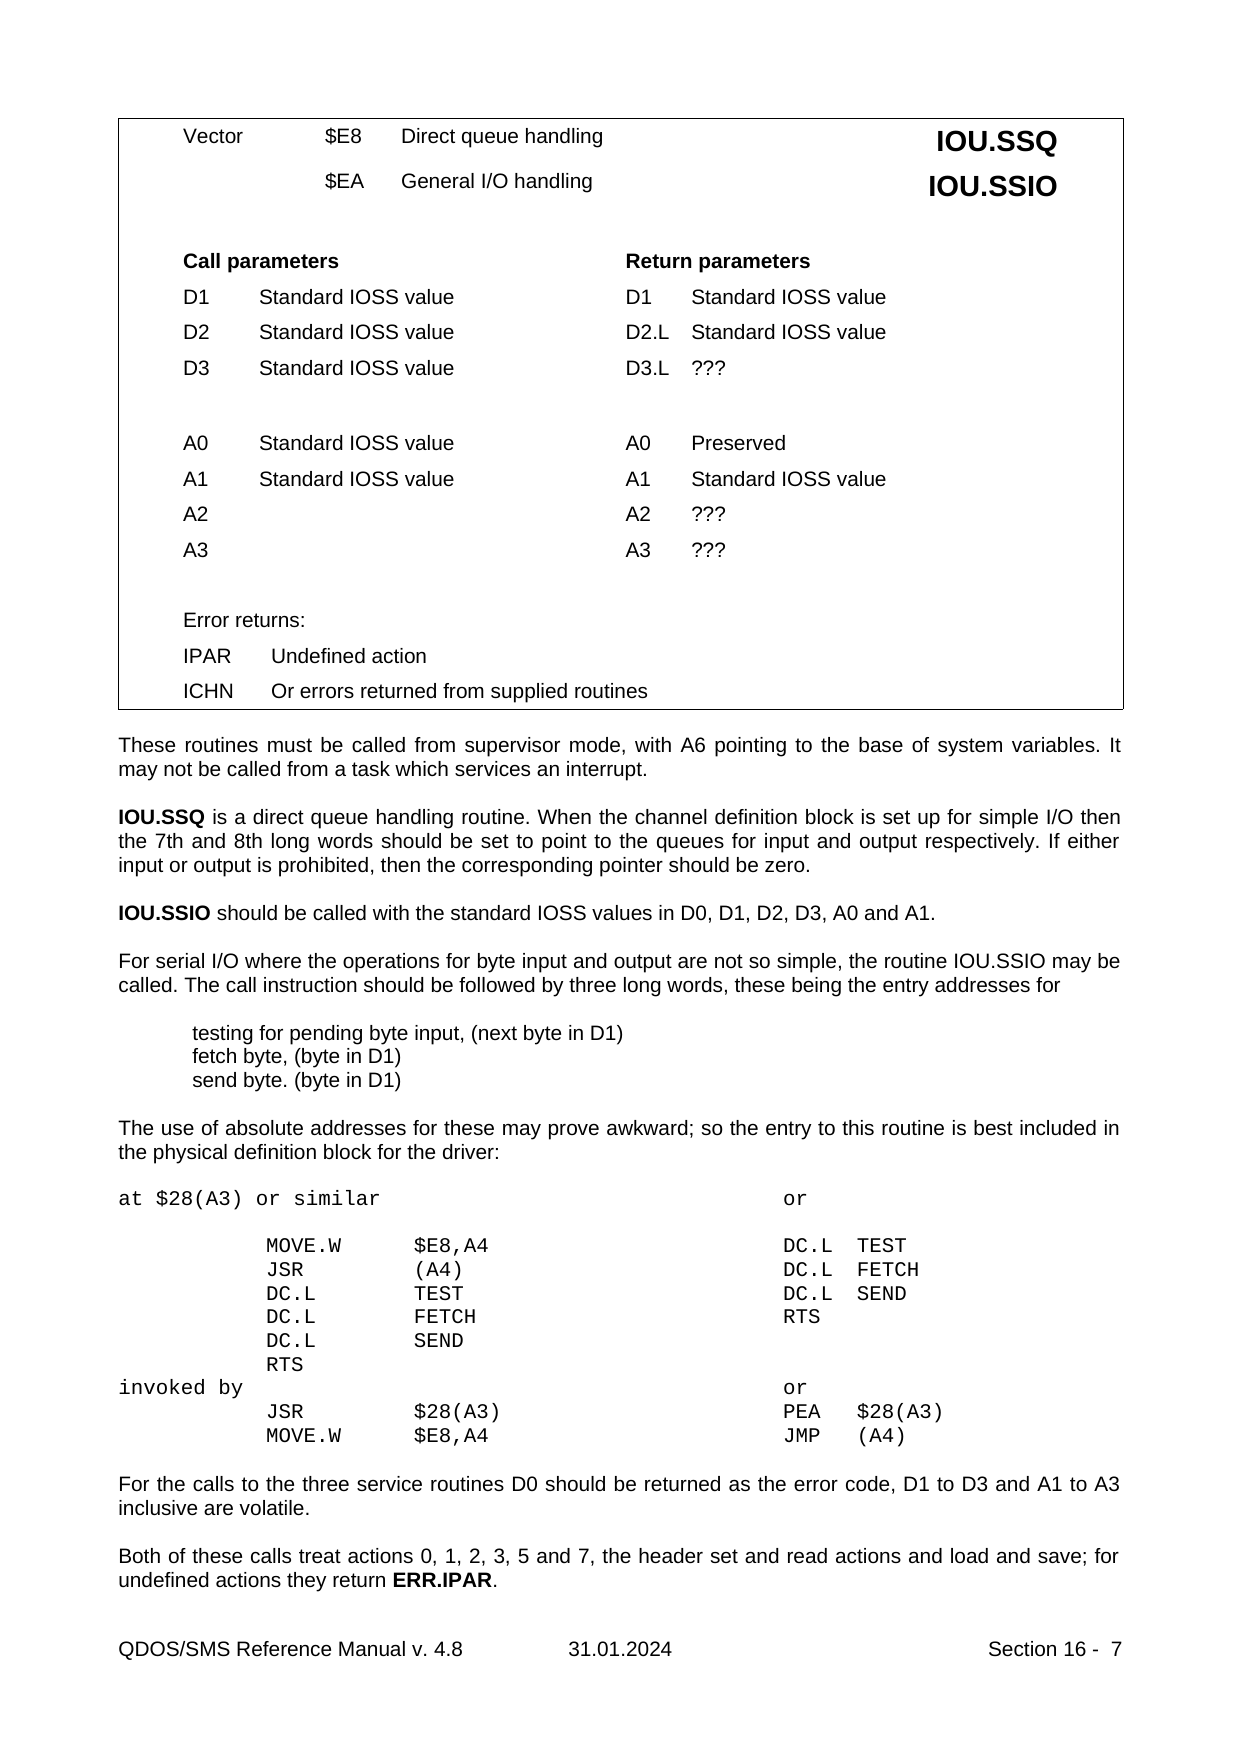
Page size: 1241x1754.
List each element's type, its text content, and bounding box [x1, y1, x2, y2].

text IOU.SSIO should be called with the standard IOSS values in D0, D1, D2, D3, A0 and A1. [118, 901, 1122, 924]
table_cell [119, 674, 177, 709]
table_cell A2 [177, 496, 253, 532]
text DC.L TEST DC.L SEND [118, 1283, 1122, 1306]
table_cell [620, 385, 685, 426]
text DC.L SEND [118, 1330, 1122, 1354]
table_cell ??? [685, 350, 1063, 385]
table_cell [119, 638, 177, 673]
table_cell ??? [685, 496, 1063, 532]
table_cell A2 [620, 496, 685, 532]
table_cell IPAR [177, 638, 265, 673]
table_header [1064, 119, 1123, 163]
table_cell [1064, 426, 1123, 461]
table_cell [1064, 567, 1123, 603]
table_cell [119, 426, 177, 461]
text For serial I/O where the operations for byte input and output are not so simple, the routine IOU.SSIO may be called. The call instruction should be followed by three long words, these being the entry addresses for [118, 948, 1122, 996]
text For the calls to the three service routines D0 should be returned as the error code, D1 to D3 and A1 to A3 inclusive are volatile. [118, 1472, 1122, 1520]
table_cell [1064, 532, 1123, 567]
table_cell [253, 532, 619, 567]
table_cell Standard IOSS value [685, 279, 1063, 314]
table_cell [1064, 496, 1123, 532]
table_cell Standard IOSS value [253, 279, 619, 314]
table_cell [1064, 315, 1123, 350]
table_cell [119, 532, 177, 567]
table_cell [1064, 461, 1123, 496]
table_cell D3.L [620, 350, 685, 385]
table_cell [253, 567, 619, 603]
table_cell [119, 350, 177, 385]
table_cell Error returns: [177, 603, 1063, 638]
table_cell Or errors returned from supplied routines [265, 674, 1063, 709]
table_cell Call parameters [177, 244, 619, 279]
table_cell Undefined action [265, 638, 1063, 673]
table_header [119, 119, 177, 163]
table_header Vector [177, 119, 319, 163]
text MOVE.W $E8,A4 JMP (A4) [118, 1424, 1122, 1448]
table_cell A0 [620, 426, 685, 461]
table_cell [319, 208, 1063, 244]
table_cell [1064, 674, 1123, 709]
table_cell D2.L [620, 315, 685, 350]
table_cell [685, 567, 1063, 603]
table_cell A3 [177, 532, 253, 567]
table_cell General I/O handling [395, 163, 868, 208]
table_cell [253, 385, 619, 426]
table_cell [685, 385, 1063, 426]
text IOU.SSQ is a direct queue handling routine. When the channel definition block is set up for simple I/O then the 7th and 8th long words should be set to point to the queues for input and output respectively. If either input or output is prohibited, then the corresponding pointer should be zero. [118, 805, 1122, 877]
table_cell A3 [620, 532, 685, 567]
table_header Direct queue handling [395, 119, 868, 163]
table_cell [1064, 603, 1123, 638]
table_cell ??? [685, 532, 1063, 567]
table_cell [1064, 163, 1123, 208]
table_cell $EA [319, 163, 395, 208]
table_cell [1064, 208, 1123, 244]
table_cell D1 [177, 279, 253, 314]
table_cell D2 [177, 315, 253, 350]
table_cell [119, 496, 177, 532]
table_cell Standard IOSS value [253, 461, 619, 496]
table_cell A1 [177, 461, 253, 496]
table_header IOU.SSQ [868, 119, 1063, 163]
table_cell D3 [177, 350, 253, 385]
table_header $E8 [319, 119, 395, 163]
text fetch byte, (byte in D1) [118, 1044, 1122, 1068]
table_cell A1 [620, 461, 685, 496]
text JSR $28(A3) PEA $28(A3) [118, 1401, 1122, 1424]
text MOVE.W $E8,A4 DC.L TEST [118, 1235, 1122, 1259]
table_cell [119, 315, 177, 350]
text Both of these calls treat actions 0, 1, 2, 3, 5 and 7, the header set and read actions and load and save; for undefined actions they return ERR.IPAR. [118, 1544, 1122, 1592]
table_cell [119, 279, 177, 314]
text invoked by or [118, 1377, 1122, 1401]
table_cell [1064, 350, 1123, 385]
text at $28(A3) or similar or [118, 1188, 1122, 1212]
table_cell [1064, 638, 1123, 673]
text The use of absolute addresses for these may prove awkward; so the entry to this routine is best included in the physical definition block for the driver: [118, 1116, 1122, 1164]
table_cell [119, 385, 177, 426]
table_cell [119, 163, 177, 208]
table_cell ICHN [177, 674, 265, 709]
text JSR (A4) DC.L FETCH [118, 1259, 1122, 1283]
text testing for pending byte input, (next byte in D1) [118, 1020, 1122, 1044]
table_cell [1064, 385, 1123, 426]
table_cell Standard IOSS value [253, 315, 619, 350]
table_cell Standard IOSS value [685, 461, 1063, 496]
table_cell [1064, 279, 1123, 314]
text RTS [118, 1354, 1122, 1377]
table_cell IOU.SSIO [868, 163, 1063, 208]
text send byte. (byte in D1) [118, 1068, 1122, 1092]
table_cell [119, 244, 177, 279]
table_cell Standard IOSS value [685, 315, 1063, 350]
table_cell [1064, 244, 1123, 279]
table_cell [119, 567, 177, 603]
table_cell [119, 461, 177, 496]
table_cell Standard IOSS value [253, 426, 619, 461]
table_cell [177, 163, 319, 208]
table_cell D1 [620, 279, 685, 314]
table_cell [119, 208, 177, 244]
table_cell A0 [177, 426, 253, 461]
table_cell [177, 385, 253, 426]
table_cell Return parameters [620, 244, 1063, 279]
text DC.L FETCH RTS [118, 1306, 1122, 1330]
table_cell Standard IOSS value [253, 350, 619, 385]
table_cell [177, 208, 319, 244]
table_cell Preserved [685, 426, 1063, 461]
text These routines must be called from supervisor mode, with A6 pointing to the base of system variables. It may not be called from a task which services an interrupt. [118, 733, 1122, 781]
table_cell [119, 603, 177, 638]
table_cell [177, 567, 253, 603]
table_cell [620, 567, 685, 603]
table_cell [253, 496, 619, 532]
